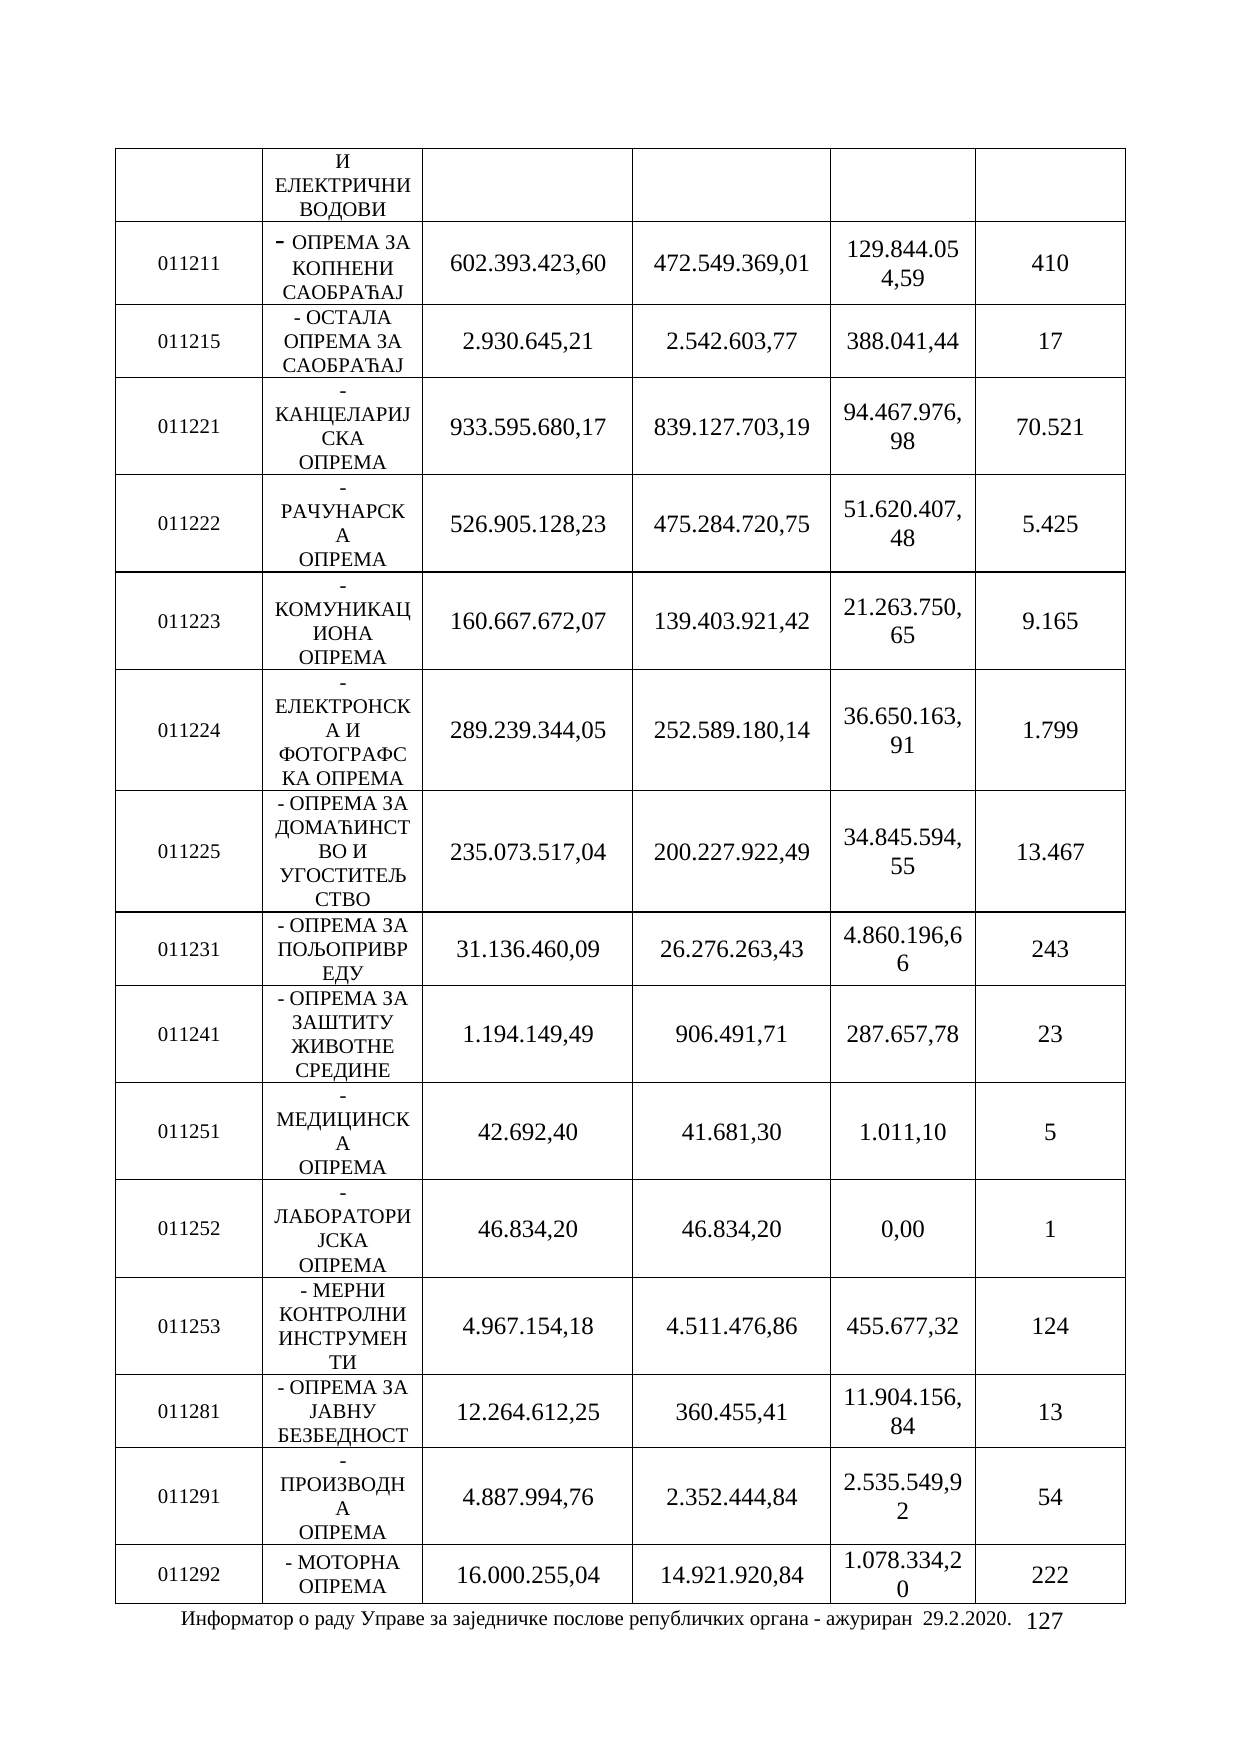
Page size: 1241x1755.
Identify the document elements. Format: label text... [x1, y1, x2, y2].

table_cell 011223 [116, 573, 262, 669]
table_cell 0,00 [831, 1180, 975, 1277]
table_cell [831, 149, 975, 221]
table_cell 34.845.594,55 [831, 791, 975, 911]
table_cell 51.620.407,48 [831, 475, 975, 571]
table_cell 1.078.334,20 [831, 1545, 975, 1603]
table_cell - ЕЛЕКТРОНСКА И ФОТОГРАФСКА ОПРЕМА [263, 670, 422, 790]
table_cell 9.165 [976, 573, 1125, 669]
table_cell 129.844.054,59 [831, 222, 975, 304]
table_cell - ПРОИЗВОДНА ОПРЕМА [263, 1448, 422, 1544]
table_cell 222 [976, 1545, 1125, 1603]
table_cell 5 [976, 1083, 1125, 1179]
table_cell 235.073.517,04 [423, 791, 632, 911]
table_cell 011292 [116, 1545, 262, 1603]
table_cell 4.967.154,18 [423, 1278, 632, 1374]
table_cell 839.127.703,19 [633, 378, 830, 474]
table_cell 200.227.922,49 [633, 791, 830, 911]
table_cell 36.650.163,91 [831, 670, 975, 790]
table_cell - МЕРНИ КОНТРОЛНИ ИНСТРУМЕНТИ [263, 1278, 422, 1374]
table_cell [976, 149, 1125, 221]
table_cell 23 [976, 986, 1125, 1082]
table_cell 011291 [116, 1448, 262, 1544]
table_cell 17 [976, 305, 1125, 377]
table_cell - ЛАБОРАТОРИЈСКА ОПРЕМА [263, 1180, 422, 1277]
table_cell 13.467 [976, 791, 1125, 911]
table_cell 4.511.476,86 [633, 1278, 830, 1374]
table_cell 54 [976, 1448, 1125, 1544]
table_cell 1.011,10 [831, 1083, 975, 1179]
table_cell 4.860.196,66 [831, 913, 975, 985]
table_cell 12.264.612,25 [423, 1375, 632, 1447]
table_cell 472.549.369,01 [633, 222, 830, 304]
table_cell 410 [976, 222, 1125, 304]
table_cell - МОТОРНА ОПРЕМА [263, 1545, 422, 1603]
table_cell 475.284.720,75 [633, 475, 830, 571]
table_cell 1.799 [976, 670, 1125, 790]
table_cell 455.677,32 [831, 1278, 975, 1374]
table_cell [633, 149, 830, 221]
table_cell 1 [976, 1180, 1125, 1277]
table_cell 906.491,71 [633, 986, 830, 1082]
table_cell 42.692,40 [423, 1083, 632, 1179]
table_cell - ОСТАЛА ОПРЕМА ЗА САОБРАЋАЈ [263, 305, 422, 377]
table_cell 011222 [116, 475, 262, 571]
table_cell - ОПРЕМА ЗА ПОЉОПРИВРЕДУ [263, 913, 422, 985]
table_cell 011221 [116, 378, 262, 474]
table_cell 70.521 [976, 378, 1125, 474]
table_cell 243 [976, 913, 1125, 985]
table_cell 4.887.994,76 [423, 1448, 632, 1544]
table_cell 160.667.672,07 [423, 573, 632, 669]
table_cell 46.834,20 [423, 1180, 632, 1277]
table_cell 011252 [116, 1180, 262, 1277]
table_cell - ОПРЕМА ЗА КОПНЕНИ САОБРАЋАЈ [263, 222, 422, 304]
table_cell 21.263.750,65 [831, 573, 975, 669]
table_cell - ОПРЕМА ЗА ЈАВНУ БЕЗБЕДНОСТ [263, 1375, 422, 1447]
table_cell - ОПРЕМА ЗА ДОМАЋИНСТВО И УГОСТИТЕЉСТВО [263, 791, 422, 911]
table_cell 252.589.180,14 [633, 670, 830, 790]
table_cell И ЕЛЕКТРИЧНИ ВОДОВИ [263, 149, 422, 221]
table_cell - ОПРЕМА ЗА ЗАШТИТУ ЖИВОТНЕ СРЕДИНЕ [263, 986, 422, 1082]
table_cell 287.657,78 [831, 986, 975, 1082]
table_cell - РАЧУНАРСКА ОПРЕМА [263, 475, 422, 571]
table_cell 011225 [116, 791, 262, 911]
table_cell 26.276.263,43 [633, 913, 830, 985]
table_cell 124 [976, 1278, 1125, 1374]
table_cell 011231 [116, 913, 262, 985]
table_cell 388.041,44 [831, 305, 975, 377]
table_cell 2.352.444,84 [633, 1448, 830, 1544]
table_cell 2.542.603,77 [633, 305, 830, 377]
table_cell 360.455,41 [633, 1375, 830, 1447]
table_cell 13 [976, 1375, 1125, 1447]
table_cell 94.467.976,98 [831, 378, 975, 474]
table_cell 526.905.128,23 [423, 475, 632, 571]
table_cell 011215 [116, 305, 262, 377]
table_cell 1.194.149,49 [423, 986, 632, 1082]
table_cell 289.239.344,05 [423, 670, 632, 790]
table_cell 139.403.921,42 [633, 573, 830, 669]
table_cell 11.904.156,84 [831, 1375, 975, 1447]
table_cell 011211 [116, 222, 262, 304]
table_cell 46.834,20 [633, 1180, 830, 1277]
table_cell 011224 [116, 670, 262, 790]
table_cell 31.136.460,09 [423, 913, 632, 985]
table_cell 011241 [116, 986, 262, 1082]
table_cell 41.681,30 [633, 1083, 830, 1179]
table_cell 14.921.920,84 [633, 1545, 830, 1603]
table_cell - КАНЦЕЛАРИЈСКА ОПРЕМА [263, 378, 422, 474]
table_cell 933.595.680,17 [423, 378, 632, 474]
table_cell 011251 [116, 1083, 262, 1179]
table_cell - МЕДИЦИНСКА ОПРЕМА [263, 1083, 422, 1179]
table_cell [423, 149, 632, 221]
table_cell 011253 [116, 1278, 262, 1374]
table_cell [116, 149, 262, 221]
table_cell 011281 [116, 1375, 262, 1447]
table_cell 5.425 [976, 475, 1125, 571]
table_cell - КОМУНИКАЦИОНА ОПРЕМА [263, 573, 422, 669]
table_cell 16.000.255,04 [423, 1545, 632, 1603]
table_cell 602.393.423,60 [423, 222, 632, 304]
table_cell 2.930.645,21 [423, 305, 632, 377]
table_cell 2.535.549,92 [831, 1448, 975, 1544]
